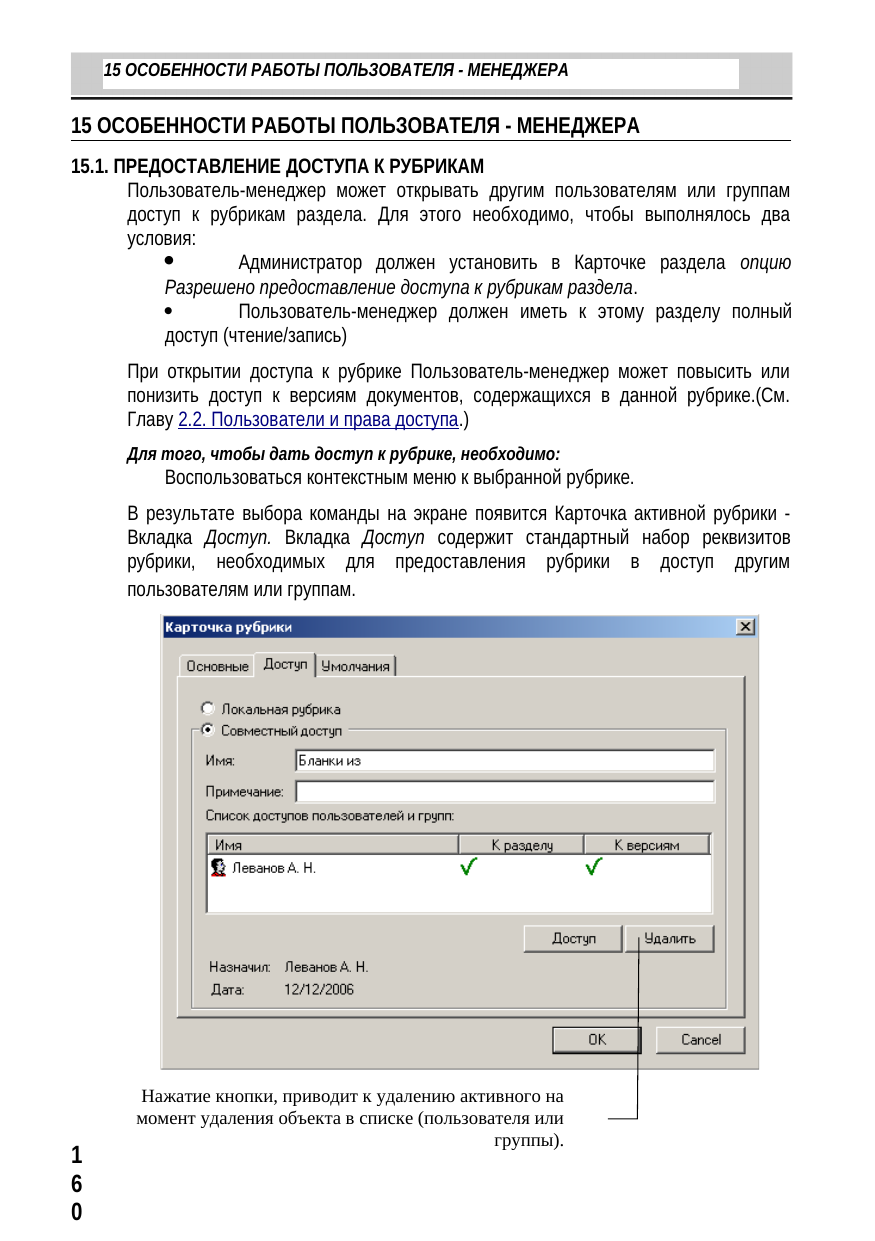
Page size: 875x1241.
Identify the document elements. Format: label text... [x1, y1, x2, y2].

text При открытии доступа к рубрике Пользователь-менеджер может повысить или понизить доступ к версиям документов, содержащихся в данной рубрике.(См. Главу 2.2. Пользователи и права доступа.) [127, 359, 791, 431]
text Для того, чтобы дать доступ к рубрике, необходимо: [127, 443, 791, 465]
text В результате выбора команды на экране появится Карточка активной рубрики - Вкладка Доступ. Вкладка Доступ содержит стандартный набор реквизитов рубрики, необходимых для предоставления рубрики в доступ другим пользователям или группам. [127, 501, 791, 602]
text Воспользоваться контекстным меню к выбранной рубрике. [164, 465, 793, 489]
subtitle 15.1. Предоставление доступа к рубрикам [71, 154, 791, 178]
list Пользователь-менеджер должен иметь к этому разделу полный доступ (чтение/запись) [164, 298, 793, 346]
list Администратор должен установить в Карточке раздела опцию Разрешено предоставление доступа к рубрикам раздела. [164, 250, 793, 298]
subtitle 15 ОСОБЕННОСТИ РАБОТЫ ПОЛЬЗОВАТЕЛЯ - МЕНЕДЖЕРА [71, 112, 791, 140]
text Пользователь-менеджер может открывать другим пользователям или группам доступ к рубрикам раздела. Для этого необходимо, чтобы выполнялось два условия: [127, 178, 791, 250]
